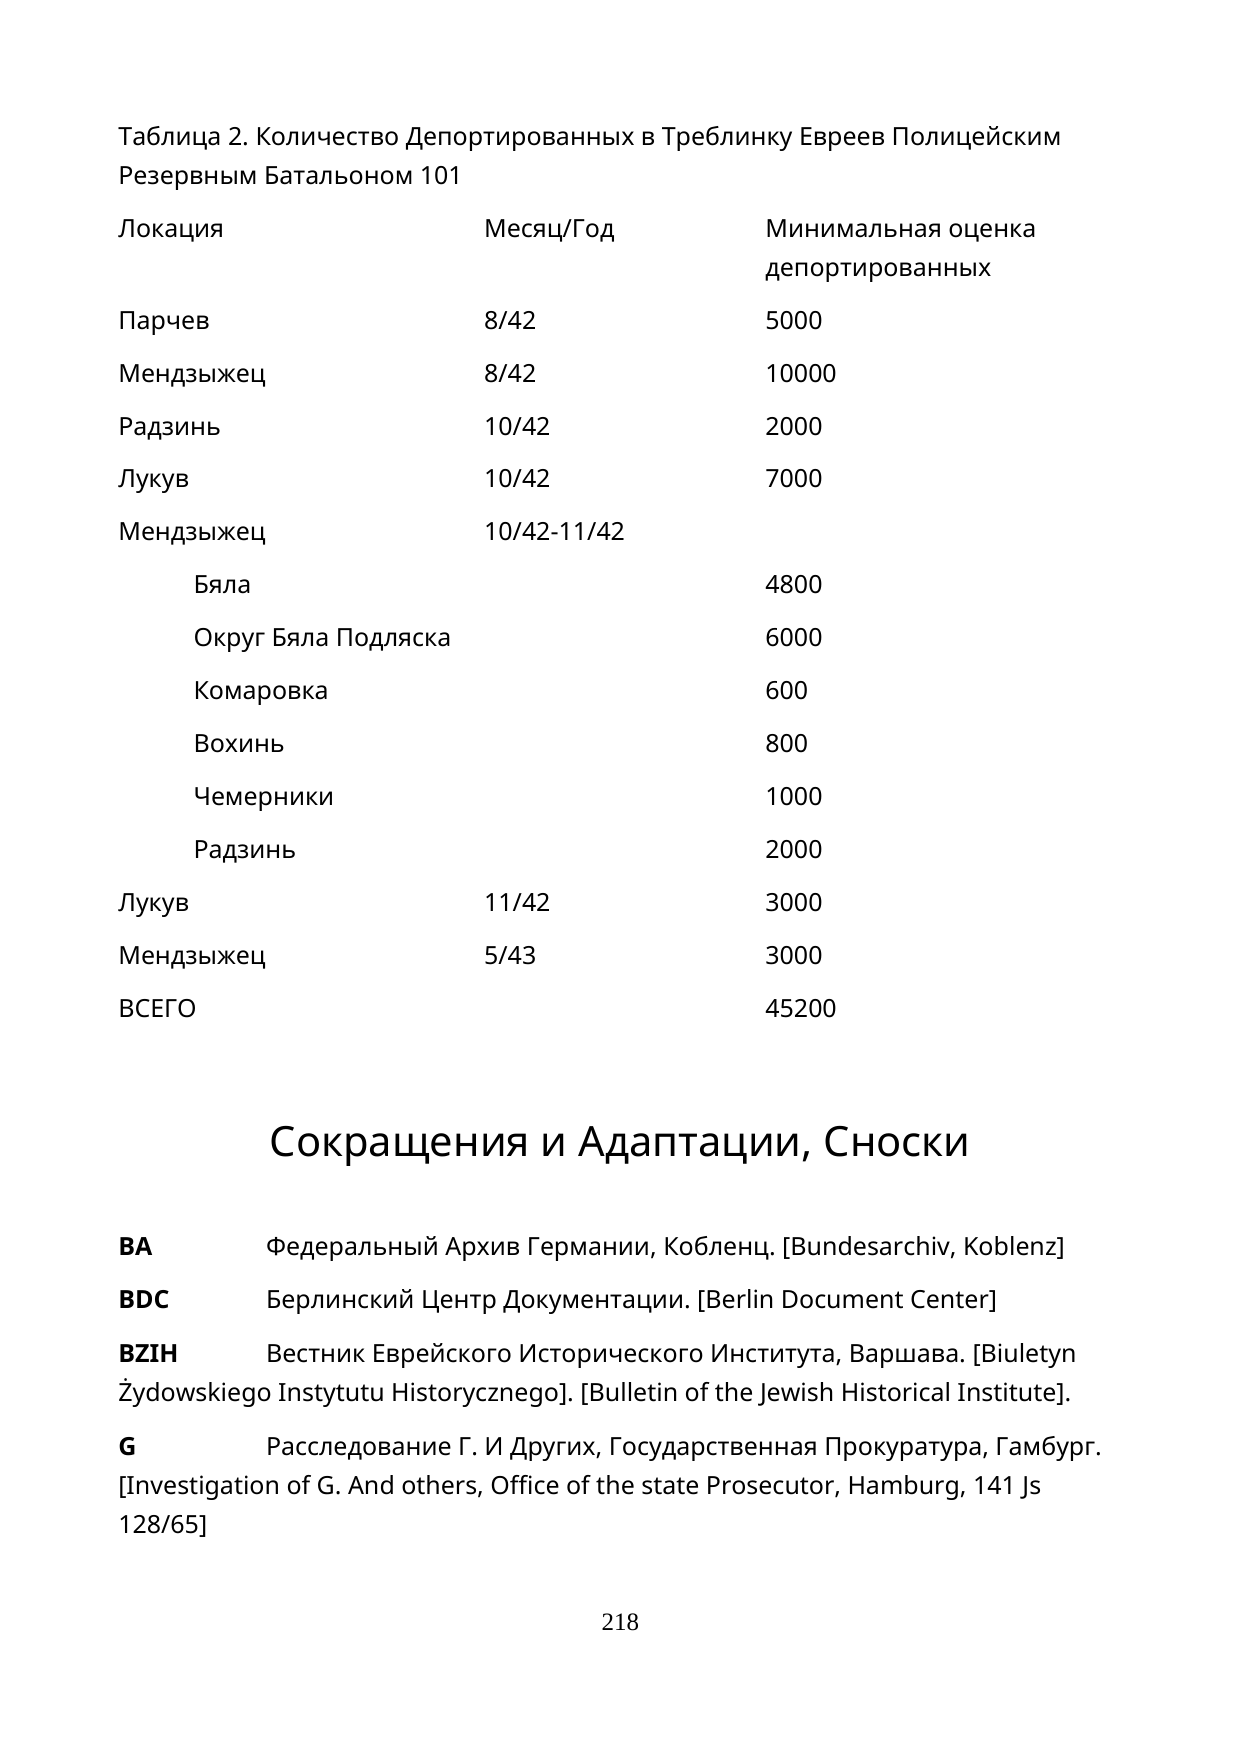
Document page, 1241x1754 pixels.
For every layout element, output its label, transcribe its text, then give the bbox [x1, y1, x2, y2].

table_cell 3000 [765, 884, 1122, 937]
table_cell 11/42 [484, 884, 765, 937]
table_cell 5000 [765, 302, 1122, 355]
table_cell Парчев [118, 302, 484, 355]
table_cell 5/43 [484, 937, 765, 990]
table_cell Мендзыжец [118, 514, 484, 567]
table_cell [118, 620, 193, 673]
table_cell [765, 514, 1122, 567]
table_cell [484, 567, 765, 620]
text G Расследование Г. И Других, Государственная Прокуратура, Гамбург. [Investigation of G. And others, Office of the state Prosecutor, Hamburg, 141 Js 128/65] [118, 1429, 1122, 1541]
table_header Таблица 2. Количество Депортированных в Треблинку Евреев Полицейским Резервным Батальоном 101 [118, 118, 1122, 210]
text BDC Берлинский Центр Документации. [Berlin Document Center] [118, 1282, 1122, 1316]
table_cell ВСЕГО [118, 990, 765, 1043]
table_cell [118, 567, 193, 620]
table_cell 10000 [765, 355, 1122, 408]
table_cell [484, 831, 765, 884]
table_cell [484, 673, 765, 726]
table_cell Минимальная оценка депортированных [765, 210, 1122, 302]
table_cell Комаровка [193, 673, 484, 726]
table_cell Мендзыжец [118, 355, 484, 408]
table_cell [484, 779, 765, 831]
table_cell [118, 726, 193, 778]
table_cell Радзинь [193, 831, 484, 884]
table_cell 800 [765, 726, 1122, 778]
text BA Федеральный Архив Германии, Кобленц. [Bundesarchiv, Koblenz] [118, 1228, 1122, 1262]
table_cell 8/42 [484, 355, 765, 408]
table_cell 7000 [765, 461, 1122, 514]
table_cell [118, 673, 193, 726]
table_cell Мендзыжец [118, 937, 484, 990]
table_cell 4800 [765, 567, 1122, 620]
table_cell Чемерники [193, 779, 484, 831]
table_cell [118, 779, 193, 831]
table_cell 2000 [765, 408, 1122, 461]
text BZIH Вестник Еврейского Исторического Института, Варшава. [Biuletyn Żydowskiego Instytutu Historycznego]. [Bulletin of the Jewish Historical Institute]. [118, 1336, 1122, 1409]
table_cell Локация [118, 210, 484, 302]
table_cell 8/42 [484, 302, 765, 355]
table_cell Лукув [118, 884, 484, 937]
table_cell Бяла [193, 567, 484, 620]
subtitle Сокращения и Адаптации, Сноски [118, 1112, 1122, 1168]
table_cell Вохинь [193, 726, 484, 778]
table_cell 10/42 [484, 408, 765, 461]
table_cell 10/42 [484, 461, 765, 514]
table_cell Месяц/Год [484, 210, 765, 302]
table_cell 3000 [765, 937, 1122, 990]
table_cell 600 [765, 673, 1122, 726]
table_cell Округ Бяла Подляска [193, 620, 484, 673]
table_cell 6000 [765, 620, 1122, 673]
table_cell 1000 [765, 779, 1122, 831]
table_cell Радзинь [118, 408, 484, 461]
table_cell 2000 [765, 831, 1122, 884]
table_cell 45200 [765, 990, 1122, 1043]
table_cell Лукув [118, 461, 484, 514]
table_cell [484, 726, 765, 778]
table_cell [484, 620, 765, 673]
table_cell 10/42-11/42 [484, 514, 765, 567]
table_cell [118, 831, 193, 884]
